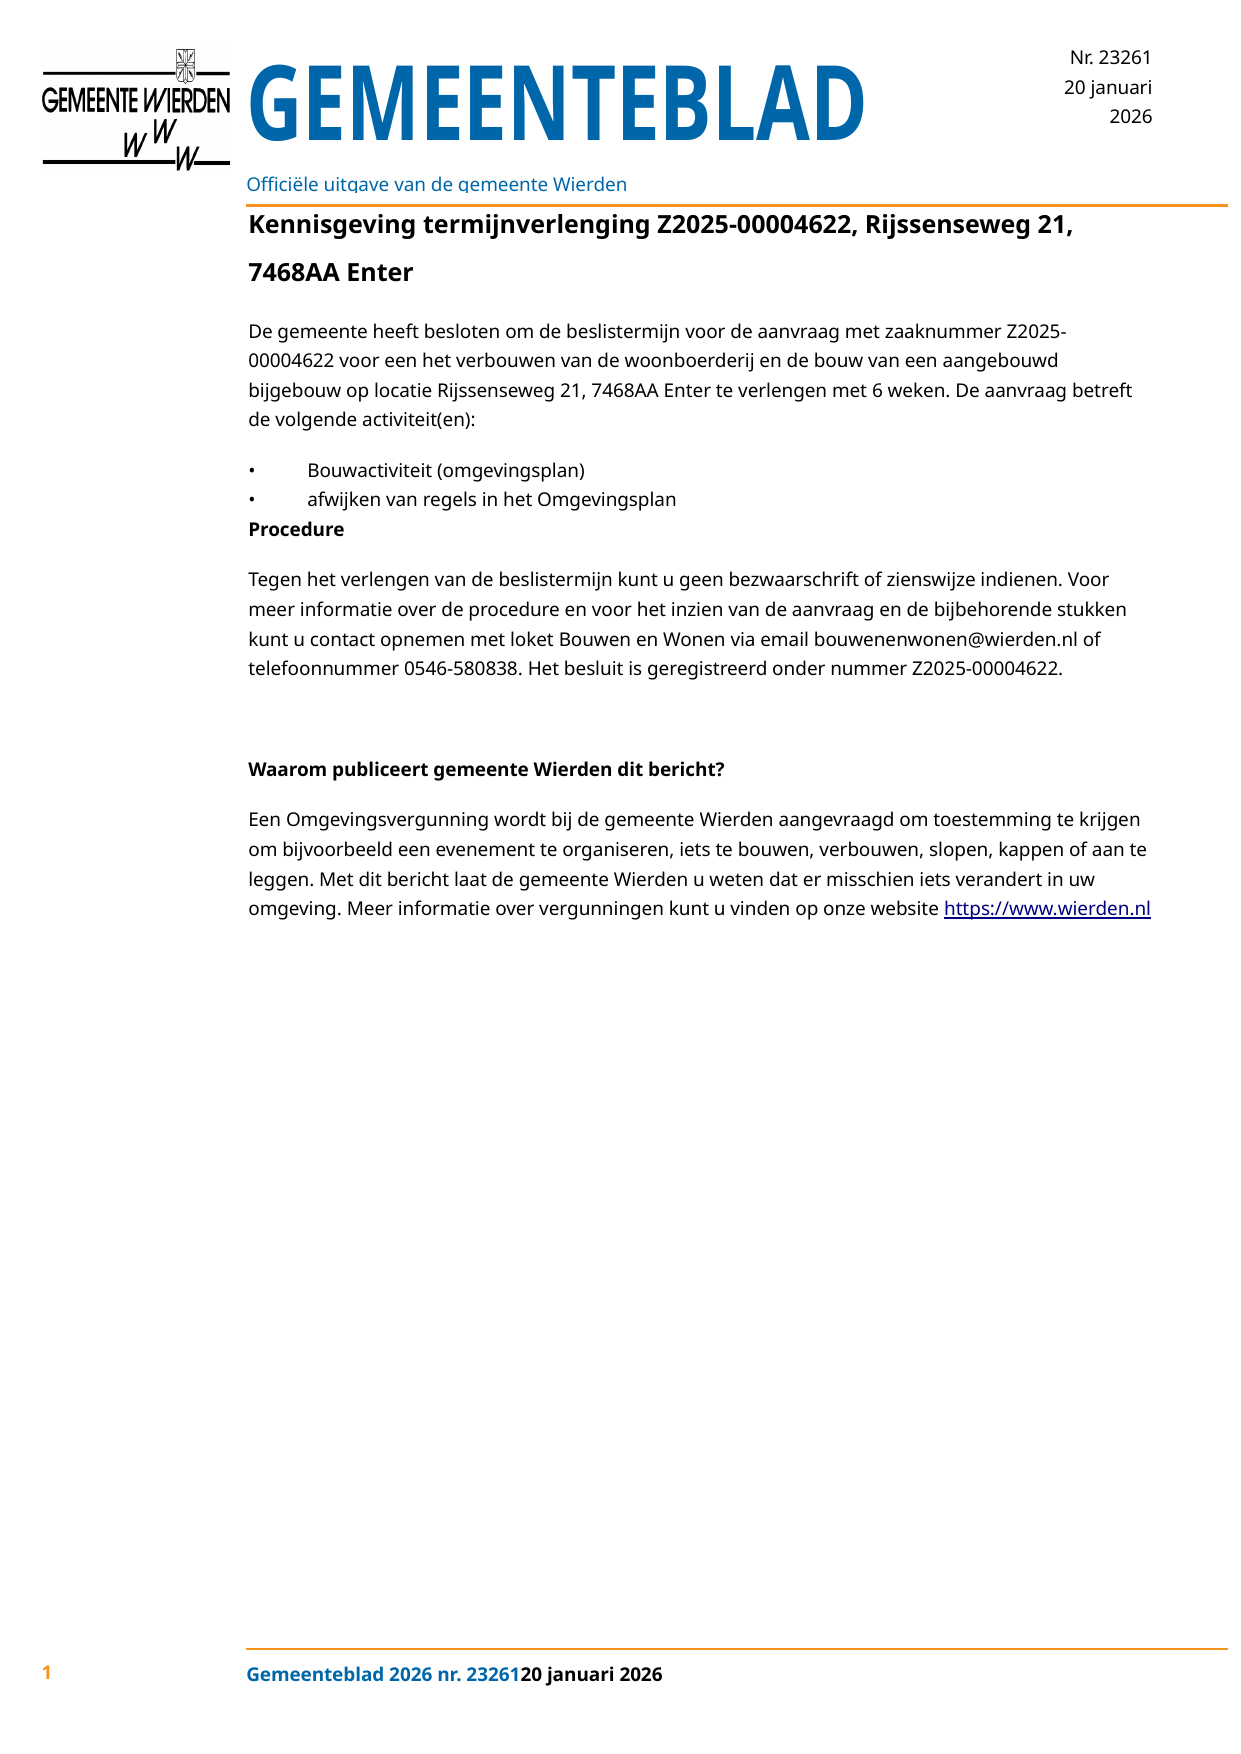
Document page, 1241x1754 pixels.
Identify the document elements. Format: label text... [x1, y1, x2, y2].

text Tegen het verlengen van de beslistermijn kunt u geen bezwaarschrift of zienswijze indienen. Voor meer informatie over de procedure en voor het inzien van de aanvraag en de bijbehorende stukken kunt u contact opnemen met loket Bouwen en Wonen via email bouwenenwonen@wierden.nl of telefoonnummer 0546-580838. Het besluit is geregistreerd onder nummer Z2025-00004622. [248, 567, 1152, 681]
list Bouwactiviteit (omgevingsplan) [248, 457, 1152, 483]
text Een Omgevingsvergunning wordt bij de gemeente Wierden aangevraagd om toestemming te krijgen om bijvoorbeeld een evenement te organiseren, iets te bouwen, verbouwen, slopen, kappen of aan te leggen. Met dit bericht laat de gemeente Wierden u weten dat er misschien iets verandert in uw omgeving. Meer informatie over vergunningen kunt u vinden op onze website https://www.wierden.nl [248, 807, 1152, 921]
text Waarom publiceert gemeente Wierden dit bericht? [248, 756, 1152, 782]
list afwijken van regels in het Omgevingsplan [248, 487, 1152, 512]
picture [41, 47, 231, 172]
text De gemeente heeft besloten om de beslistermijn voor de aanvraag met zaaknummer Z2025-00004622 voor een het verbouwen van de woonboerderij en de bouw van een aangebouwd bijgebouw op locatie Rijssenseweg 21, 7468AA Enter te verlengen met 6 weken. De aanvraag betreft de volgende activiteit(en): [248, 318, 1152, 432]
text Procedure [248, 516, 1152, 542]
text Kennisgeving termijnverlenging Z2025-00004622, Rijssenseweg 21, 7468AA Enter [248, 207, 1152, 288]
